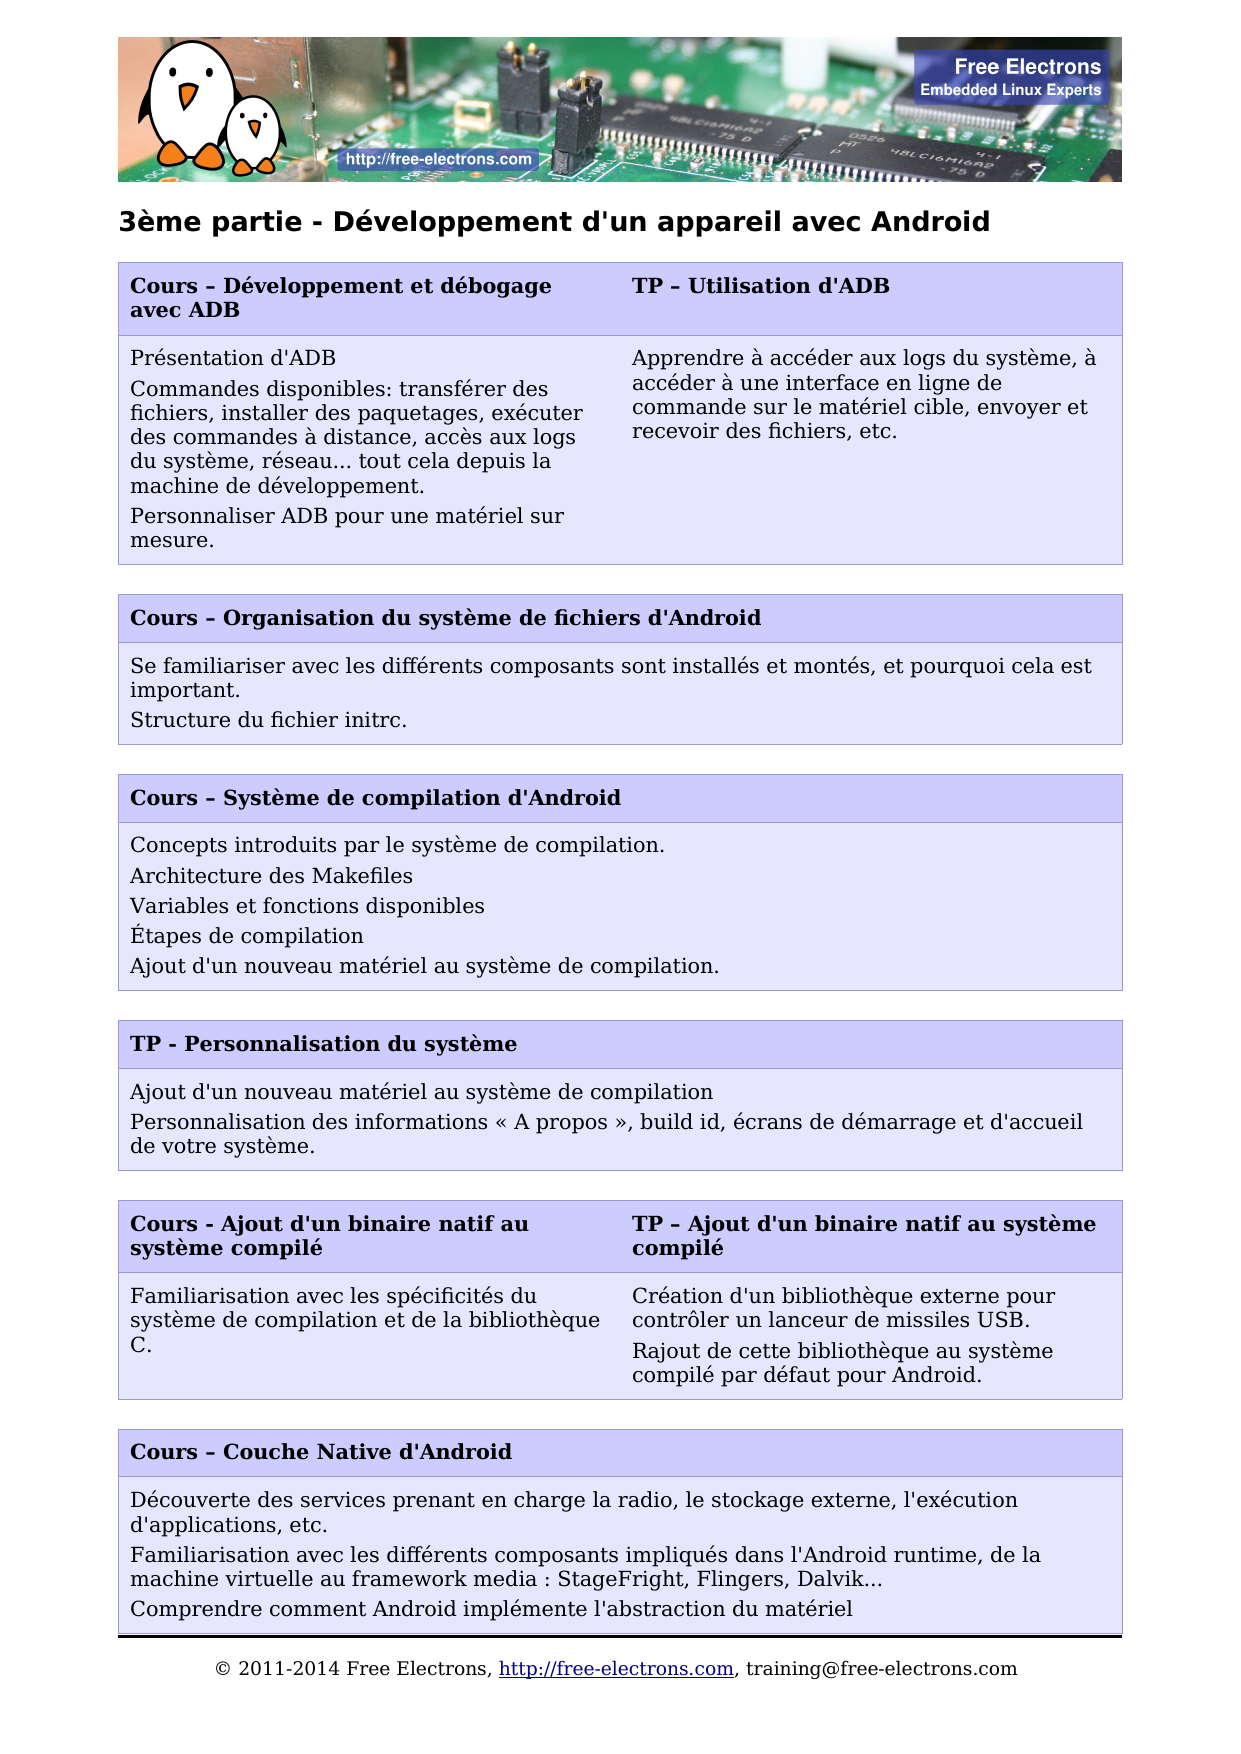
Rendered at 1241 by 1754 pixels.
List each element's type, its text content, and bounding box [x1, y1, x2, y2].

table_header Cours – Développement et débogage avec ADB [119, 263, 620, 335]
table_header Cours – Couche Native d'Android [119, 1430, 1122, 1476]
table_cell Concepts introduits par le système de compilation. Architecture des Makefiles Variables et fonctions disponibles Étapes de compilation Ajout d'un nouveau matériel au système de compilation. [119, 823, 1122, 990]
picture [118, 37, 1122, 182]
table_cell Découverte des services prenant en charge la radio, le stockage externe, l'exécution d'applications, etc. Familiarisation avec les différents composants impliqués dans l'Android runtime, de la machine virtuelle au framework media : StageFright, Flingers, Dalvik... Comprendre comment Android implémente l'abstraction du matériel [119, 1477, 1122, 1633]
table_header TP – Ajout d'un binaire natif au système compilé [620, 1201, 1122, 1272]
table_cell Familiarisation avec les spécificités du système de compilation et de la bibliothèque C. [119, 1273, 620, 1399]
table_header Cours – Organisation du système de fichiers d'Android [119, 595, 1122, 642]
table_header Cours - Ajout d'un binaire natif au système compilé [119, 1201, 620, 1272]
table_header TP – Utilisation d'ADB [620, 263, 1122, 335]
table_cell Se familiariser avec les différents composants sont installés et montés, et pourquoi cela est important. Structure du fichier initrc. [119, 643, 1122, 744]
subtitle 3ème partie - Développement d'un appareil avec Android [118, 206, 1122, 237]
table_cell Présentation d'ADB Commandes disponibles: transférer des fichiers, installer des paquetages, exécuter des commandes à distance, accès aux logs du système, réseau... tout cela depuis la machine de développement. Personnaliser ADB pour une matériel sur mesure. [119, 336, 620, 564]
table_header Cours – Système de compilation d'Android [119, 775, 1122, 822]
table_cell Apprendre à accéder aux logs du système, à accéder à une interface en ligne de commande sur le matériel cible, envoyer et recevoir des fichiers, etc. [620, 336, 1122, 564]
table_cell Création d'un bibliothèque externe pour contrôler un lanceur de missiles USB. Rajout de cette bibliothèque au système compilé par défaut pour Android. [620, 1273, 1122, 1399]
table_cell Ajout d'un nouveau matériel au système de compilation Personnalisation des informations « A propos », build id, écrans de démarrage et d'accueil de votre système. [119, 1069, 1122, 1170]
table_header TP - Personnalisation du système [119, 1021, 1122, 1068]
